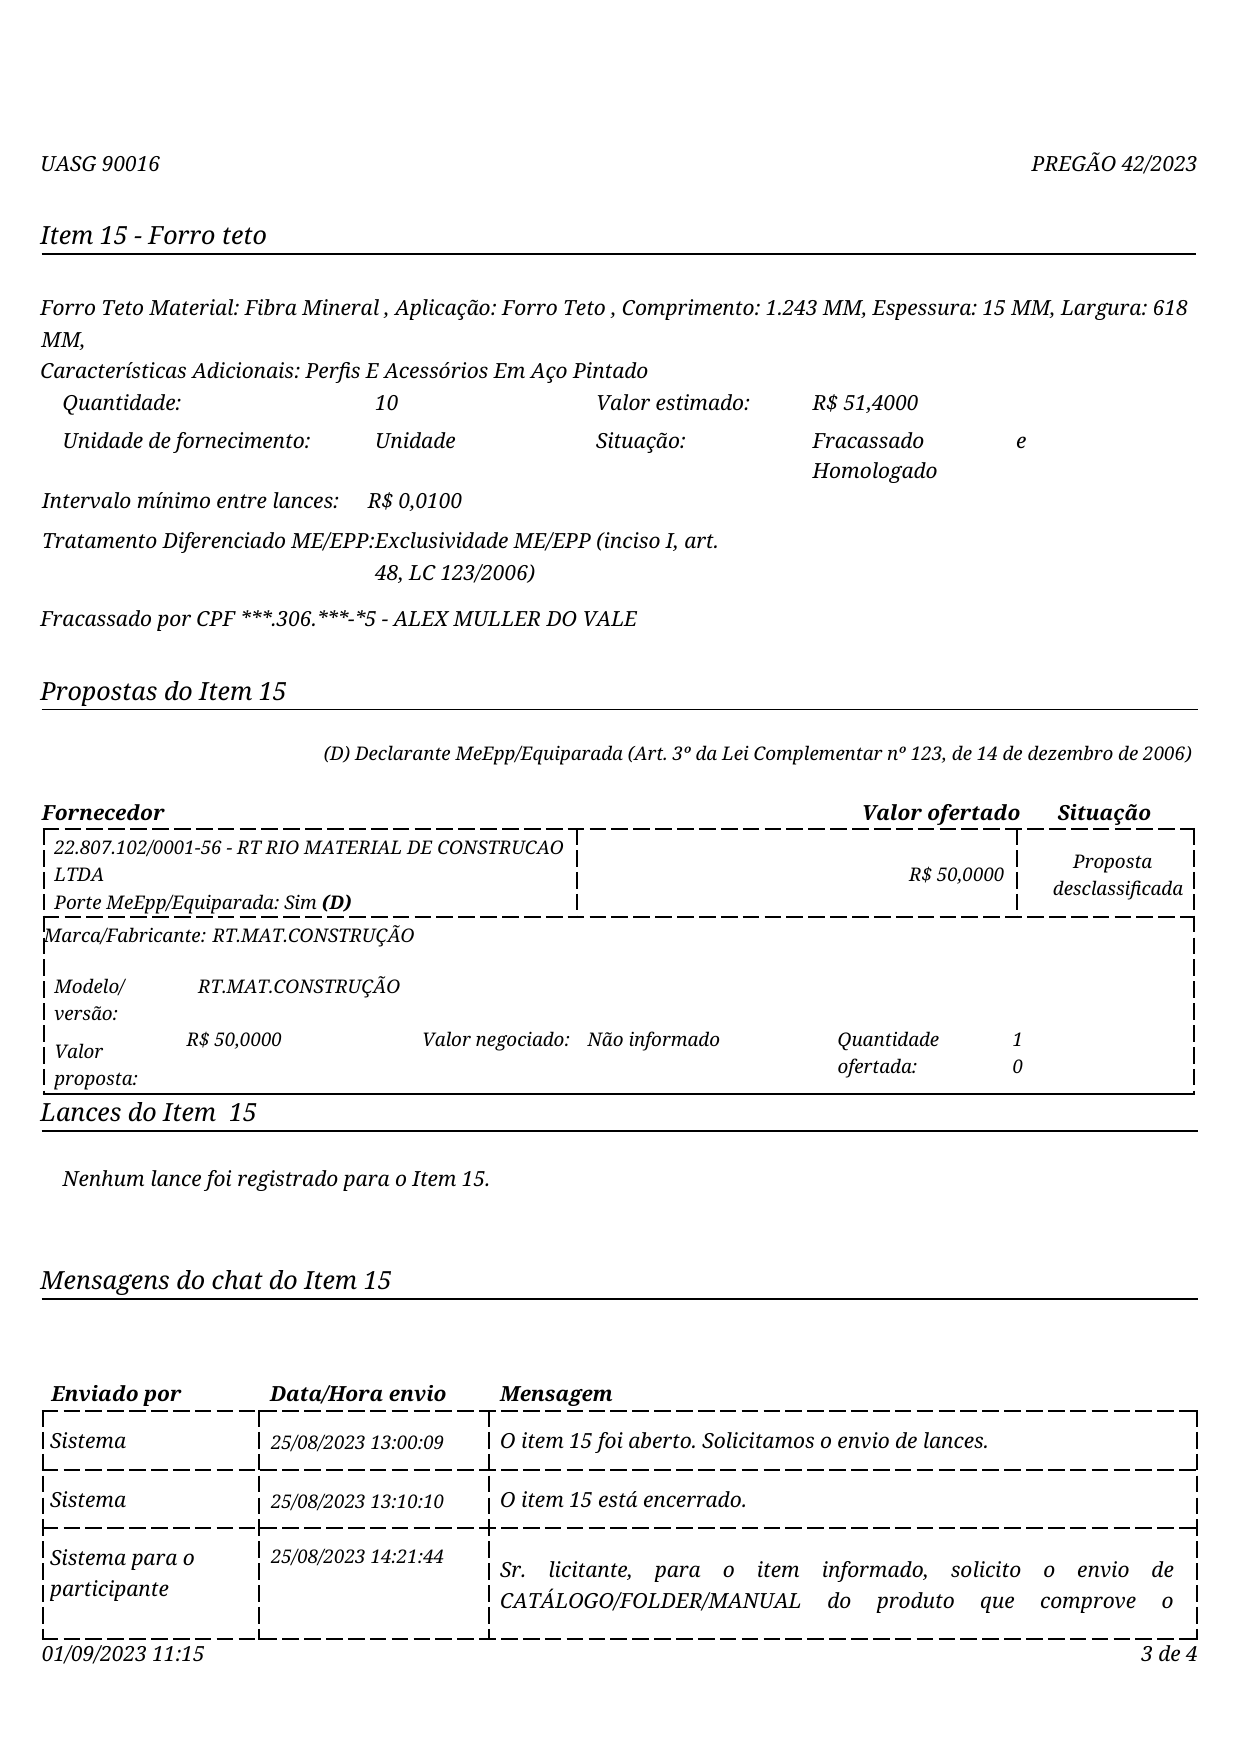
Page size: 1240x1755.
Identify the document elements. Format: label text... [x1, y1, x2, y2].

text Lances do Item 15 [40, 1095, 1200, 1129]
table_cell Sistema para o participante [43, 1527, 259, 1637]
table_cell Sistema [43, 1469, 259, 1527]
table_cell 25/08/2023 13:10:10 [259, 1469, 488, 1527]
text Fracassado por CPF ***.306.***-*5 - ALEX MULLER DO VALE [40, 604, 1200, 632]
table_header 10 Unidade [375, 388, 596, 487]
table_header [1017, 828, 1040, 916]
text Fornecedor Valor ofertado Situação [42, 798, 1200, 826]
table_cell 25/08/2023 14:21:44 [259, 1527, 488, 1637]
text Enviado por Data/Hora envio Mensagem [42, 1379, 1200, 1408]
table_header 22.807.102/0001-56 - RT RIO MATERIAL DE CONSTRUCAO LTDA Porte MeEpp/Equiparada: Sim (D) [44, 828, 577, 916]
text Propostas do Item 15 [40, 673, 1200, 707]
table_header R$ 50,0000 [838, 828, 1017, 916]
text UASG 90016 PREGÃO 42/2023 [40, 149, 1200, 178]
table_cell [577, 969, 837, 1019]
table_header 25/08/2023 13:00:09 [259, 1410, 488, 1468]
table_cell Quantidade ofertada: [838, 1020, 1002, 1093]
table_cell 10 [1002, 1020, 1040, 1093]
table_cell Não informado [577, 1020, 837, 1093]
text Intervalo mínimo entre lances: R$ 0,0100 [42, 487, 1200, 515]
table_cell [577, 916, 837, 969]
table_cell O item 15 está encerrado. [489, 1469, 1197, 1527]
table_header R$ 51,4000 Fracassado e Homologado [813, 388, 1028, 487]
table_cell [838, 969, 1040, 1019]
table_header [577, 828, 837, 916]
text Características Adicionais: Perfis E Acessórios Em Aço Pintado [40, 356, 1200, 385]
text Tratamento Diferenciado ME/EPP: Exclusividade ME/EPP (inciso I, art. [42, 526, 1200, 555]
table_cell Modelo/versão: Valor proposta: [44, 969, 186, 1093]
table_header Proposta desclassificada [1040, 828, 1194, 916]
table_header Sistema [43, 1410, 259, 1468]
table_cell R$ 50,0000 Valor negociado: [186, 1020, 577, 1093]
table_cell [1040, 969, 1194, 1019]
text (D) Declarante MeEpp/Equiparada (Art. 3º da Lei Complementar nº 123, de 14 de dezembro de 2006) [42, 740, 1194, 766]
text Item 15 - Forro teto [40, 218, 1200, 252]
text Mensagens do chat do Item 15 [40, 1263, 1200, 1297]
text 48, LC 123/2006) [375, 558, 1200, 586]
table_cell Sr. licitante, para o item informado, solicito o envio de CATÁLOGO/FOLDER/MANUAL do produto que comprove o [489, 1527, 1197, 1637]
text Forro Teto Material: Fibra Mineral , Aplicação: Forro Teto , Comprimento: 1.243 MM, Espessura: 15 MM, Largura: 618 MM, [40, 293, 1200, 353]
table_cell [1040, 1020, 1194, 1093]
table_cell [1040, 916, 1194, 969]
table_header Valor estimado: Situação: [596, 388, 812, 487]
table_cell [838, 916, 1040, 969]
table_header O item 15 foi aberto. Solicitamos o envio de lances. [489, 1410, 1197, 1468]
table_cell Marca/Fabricante: RT.MAT.CONSTRUÇÃO [44, 916, 577, 969]
text Nenhum lance foi registrado para o Item 15. [62, 1164, 1200, 1192]
table_cell RT.MAT.CONSTRUÇÃO [186, 969, 577, 1019]
table_header Quantidade: Unidade de fornecimento: [63, 388, 375, 487]
